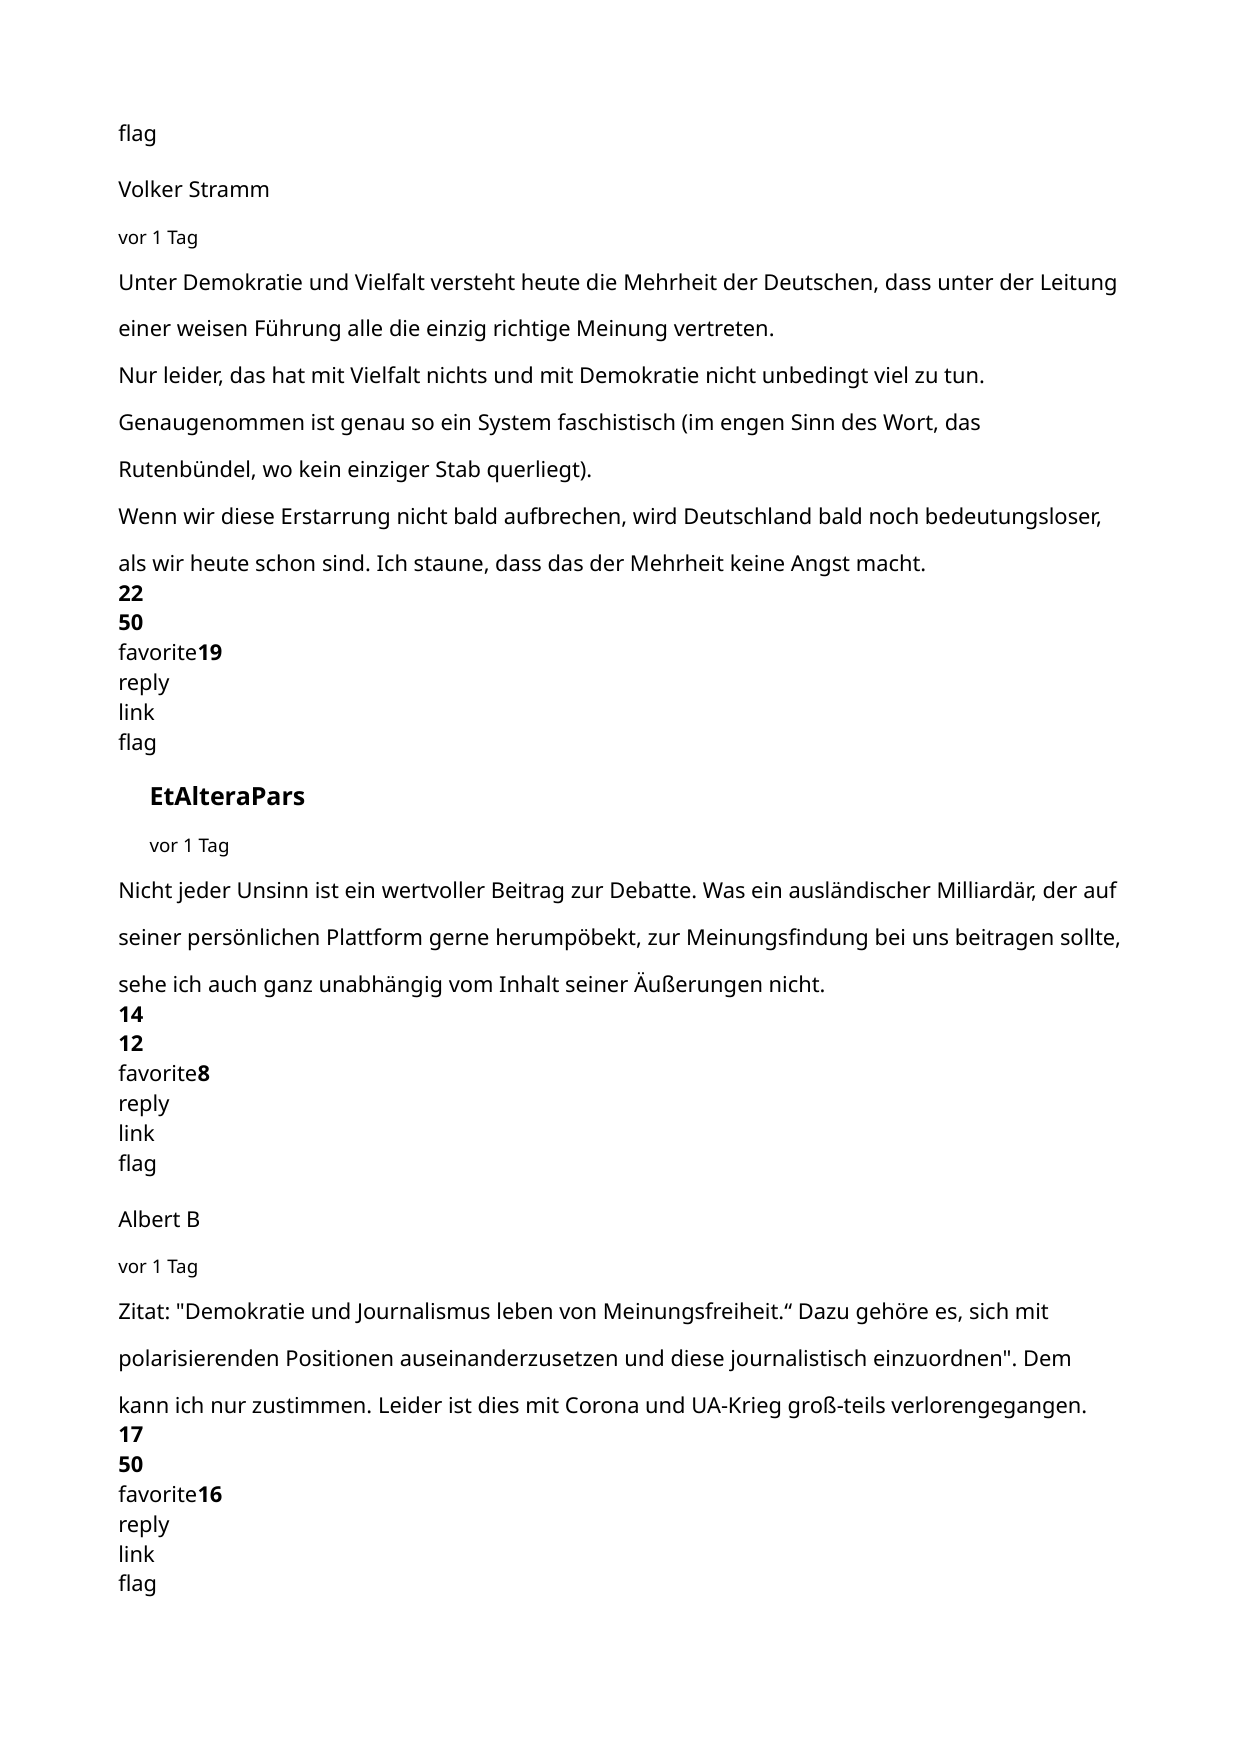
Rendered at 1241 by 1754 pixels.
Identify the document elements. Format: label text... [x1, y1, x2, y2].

text link [118, 1539, 1122, 1568]
text reply [118, 667, 1122, 697]
text 50 [118, 1449, 1122, 1479]
text flag [118, 118, 1122, 148]
text vor 1 Tag [118, 1249, 1122, 1279]
text vor 1 Tag [149, 828, 1122, 858]
text link [118, 697, 1122, 727]
text 22 [118, 578, 1122, 607]
text flag [118, 727, 1122, 756]
text EtAlteraPars [149, 772, 1114, 813]
text 12 [118, 1028, 1122, 1058]
text 17 [118, 1419, 1122, 1449]
text Unter Demokratie und Vielfalt versteht heute die Mehrheit der Deutschen, dass unter der Leitung einer weisen Führung alle die einzig richtige Meinung vertreten. Nur leider, das hat mit Vielfalt nichts und mit Demokratie nicht unbedingt viel zu tun. Genaugenommen ist genau so ein System faschistisch (im engen Sinn des Wort, das Rutenbündel, wo kein einziger Stab querliegt). Wenn wir diese Erstarrung nicht bald aufbrechen, wird Deutschland bald noch bedeutungsloser, als wir heute schon sind. Ich staune, dass das der Mehrheit keine Angst macht. [118, 249, 1122, 578]
text Volker Stramm [118, 163, 1114, 204]
text favorite8 [118, 1058, 1122, 1088]
text link [118, 1118, 1122, 1147]
text vor 1 Tag [118, 220, 1122, 249]
text Zitat: "Demokratie und Journalismus leben von Meinungsfreiheit.“ Dazu gehöre es, sich mit polarisierenden Positionen auseinanderzusetzen und diese journalistisch einzuordnen". Dem kann ich nur zustimmen. Leider ist dies mit Corona und UA-Krieg groß-teils verlorengegangen. [118, 1279, 1122, 1419]
text favorite16 [118, 1479, 1122, 1509]
text Nicht jeder Unsinn ist ein wertvoller Beitrag zur Debatte. Was ein ausländischer Milliardär, der auf seiner persönlichen Plattform gerne herumpöbekt, zur Meinungsfindung bei uns beitragen sollte, sehe ich auch ganz unabhängig vom Inhalt seiner Äußerungen nicht. [118, 858, 1122, 998]
text Albert B [118, 1193, 1114, 1233]
text flag [118, 1147, 1122, 1177]
text 50 [118, 607, 1122, 637]
text reply [118, 1509, 1122, 1539]
text flag [118, 1568, 1122, 1598]
text 14 [118, 998, 1122, 1028]
text favorite19 [118, 637, 1122, 667]
text reply [118, 1088, 1122, 1118]
